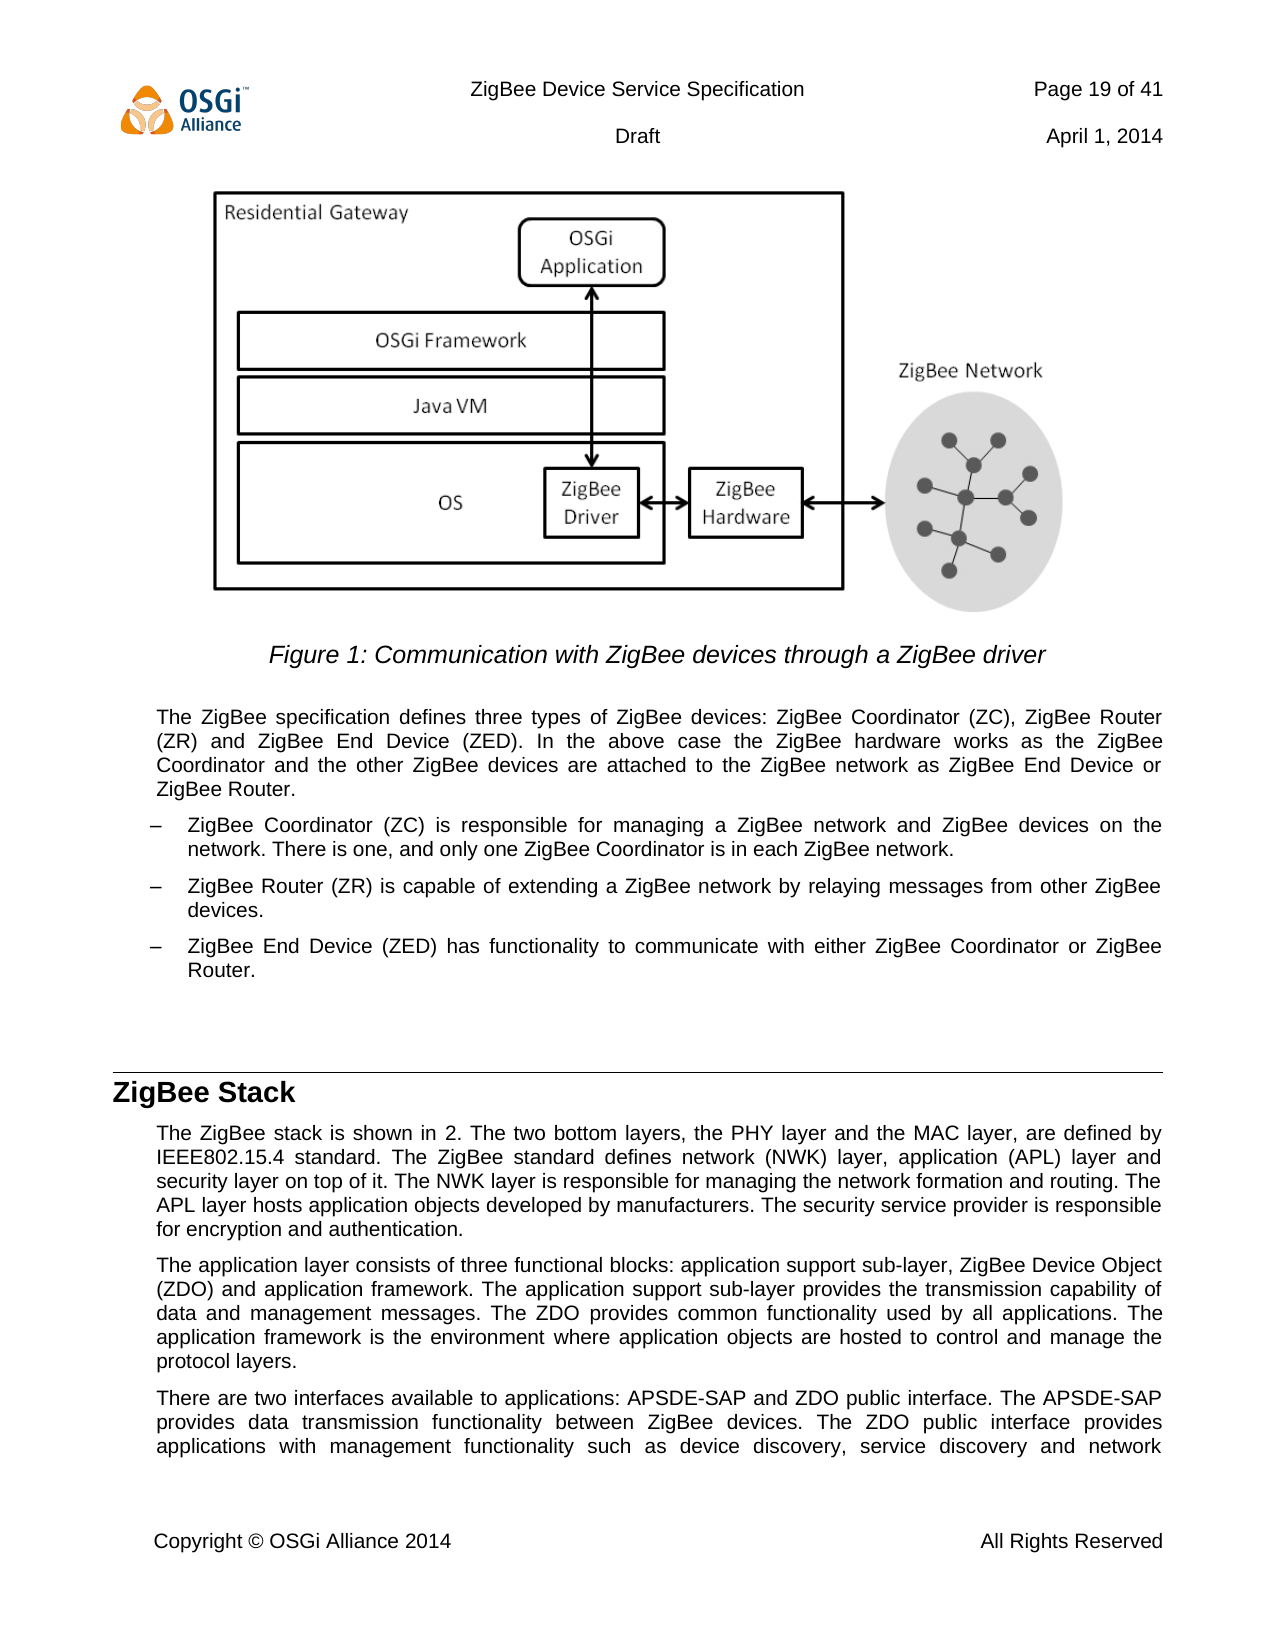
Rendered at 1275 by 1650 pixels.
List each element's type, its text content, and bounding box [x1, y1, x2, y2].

picture [113, 78, 257, 142]
text The ZigBee stack is shown in 2. The two bottom layers, the PHY layer and the MAC layer, are defined by IEEE802.15.4 standard. The ZigBee standard defines network (NWK) layer, application (APL) layer and security layer on top of it. The NWK layer is responsible for managing the network formation and routing. The APL layer hosts application objects developed by manufacturers. The security service provider is responsible for encryption and authentication. [156, 1121, 1163, 1241]
text The application layer consists of three functional blocks: application support sub-layer, ZigBee Device Object (ZDO) and application framework. The application support sub-layer provides the transmission capability of data and management messages. The ZDO provides common functionality used by all applications. The application framework is the environment where application objects are hosted to control and manage the protocol layers. [156, 1253, 1163, 1373]
subtitle ZigBee Stack [112, 1073, 1163, 1108]
text The ZigBee specification defines three types of ZigBee devices: ZigBee Coordinator (ZC), ZigBee Router (ZR) and ZigBee End Device (ZED). In the above case the ZigBee hardware works as the ZigBee Coordinator and the other ZigBee devices are attached to the ZigBee network as ZigBee End Device or ZigBee Router. [156, 705, 1163, 801]
list ZigBee Router (ZR) is capable of extending a ZigBee network by relaying messages from other ZigBee devices. [150, 874, 1163, 922]
text There are two interfaces available to applications: APSDE-SAP and ZDO public interface. The APSDE-SAP provides data transmission functionality between ZigBee devices. The ZDO public interface provides applications with management functionality such as device discovery, service discovery and network [156, 1386, 1163, 1457]
text Figure 1: Communication with ZigBee devices through a ZigBee driver [245, 640, 1071, 668]
picture [190, 158, 1086, 640]
list ZigBee Coordinator (ZC) is responsible for managing a ZigBee network and ZigBee devices on the network. There is one, and only one ZigBee Coordinator is in each ZigBee network. [150, 813, 1163, 861]
list ZigBee End Device (ZED) has functionality to communicate with either ZigBee Coordinator or ZigBee Router. [150, 934, 1163, 982]
